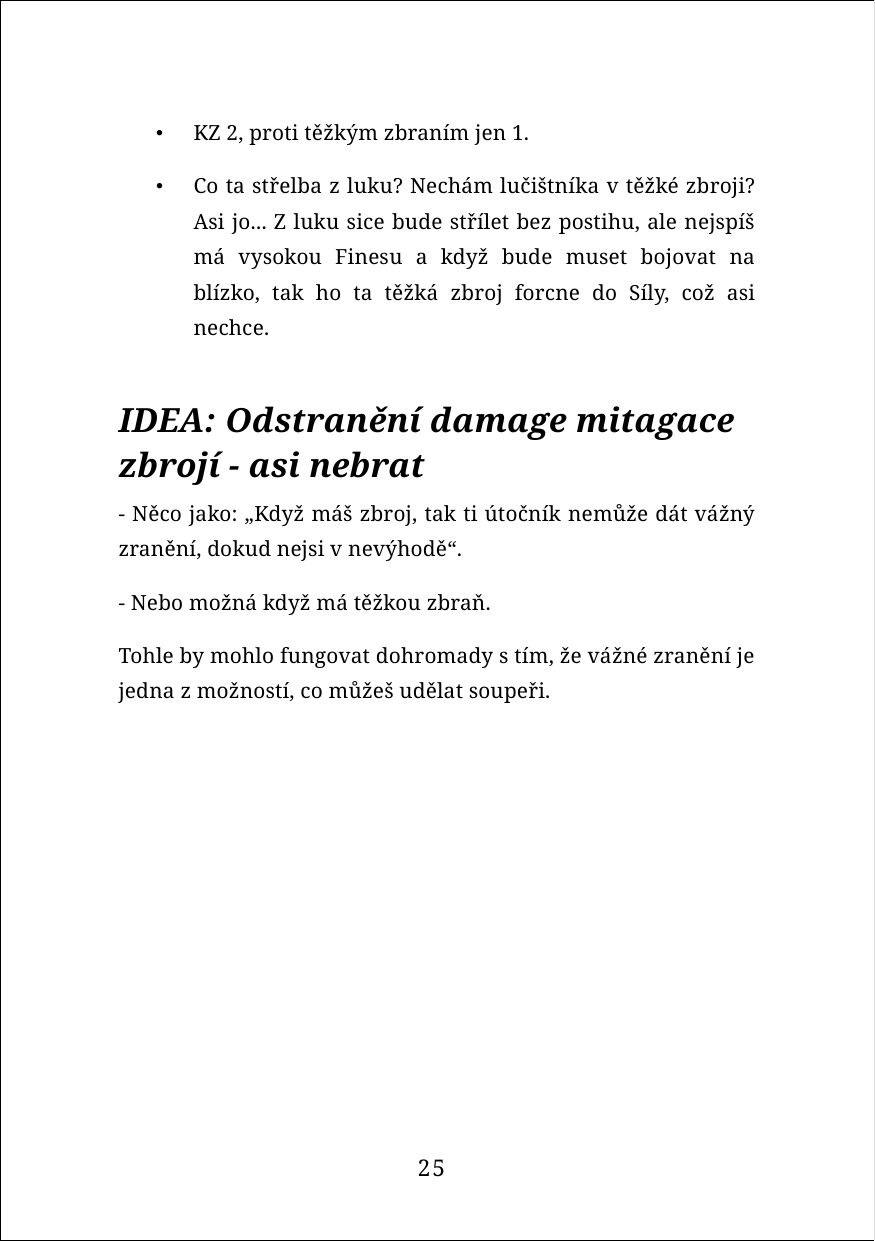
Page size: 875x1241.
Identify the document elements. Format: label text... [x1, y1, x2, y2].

text Tohle by mohlo fungovat dohromady s tím, že vážné zranění je jedna z možností, co můžeš udělat soupeři. [118, 641, 756, 705]
text - Nebo možná když má těžkou zbraň. [118, 588, 756, 616]
subtitle IDEA: Odstranění damage mitagace zbrojí - asi nebrat [118, 396, 756, 487]
text - Něco jako: „Když máš zbroj, tak ti útočník nemůže dát vážný zranění, dokud nejsi v nevýhodě“. [118, 499, 756, 563]
list Co ta střelba z luku? Nechám lučištníka v těžké zbroji? Asi jo... Z luku sice bude střílet bez postihu, ale nejspíš má vysokou Finesu a když bude muset bojovat na blízko, tak ho ta těžká zbroj forcne do Síly, což asi nechce. [156, 171, 756, 342]
list KZ 2, proti těžkým zbraním jen 1. [156, 118, 756, 147]
